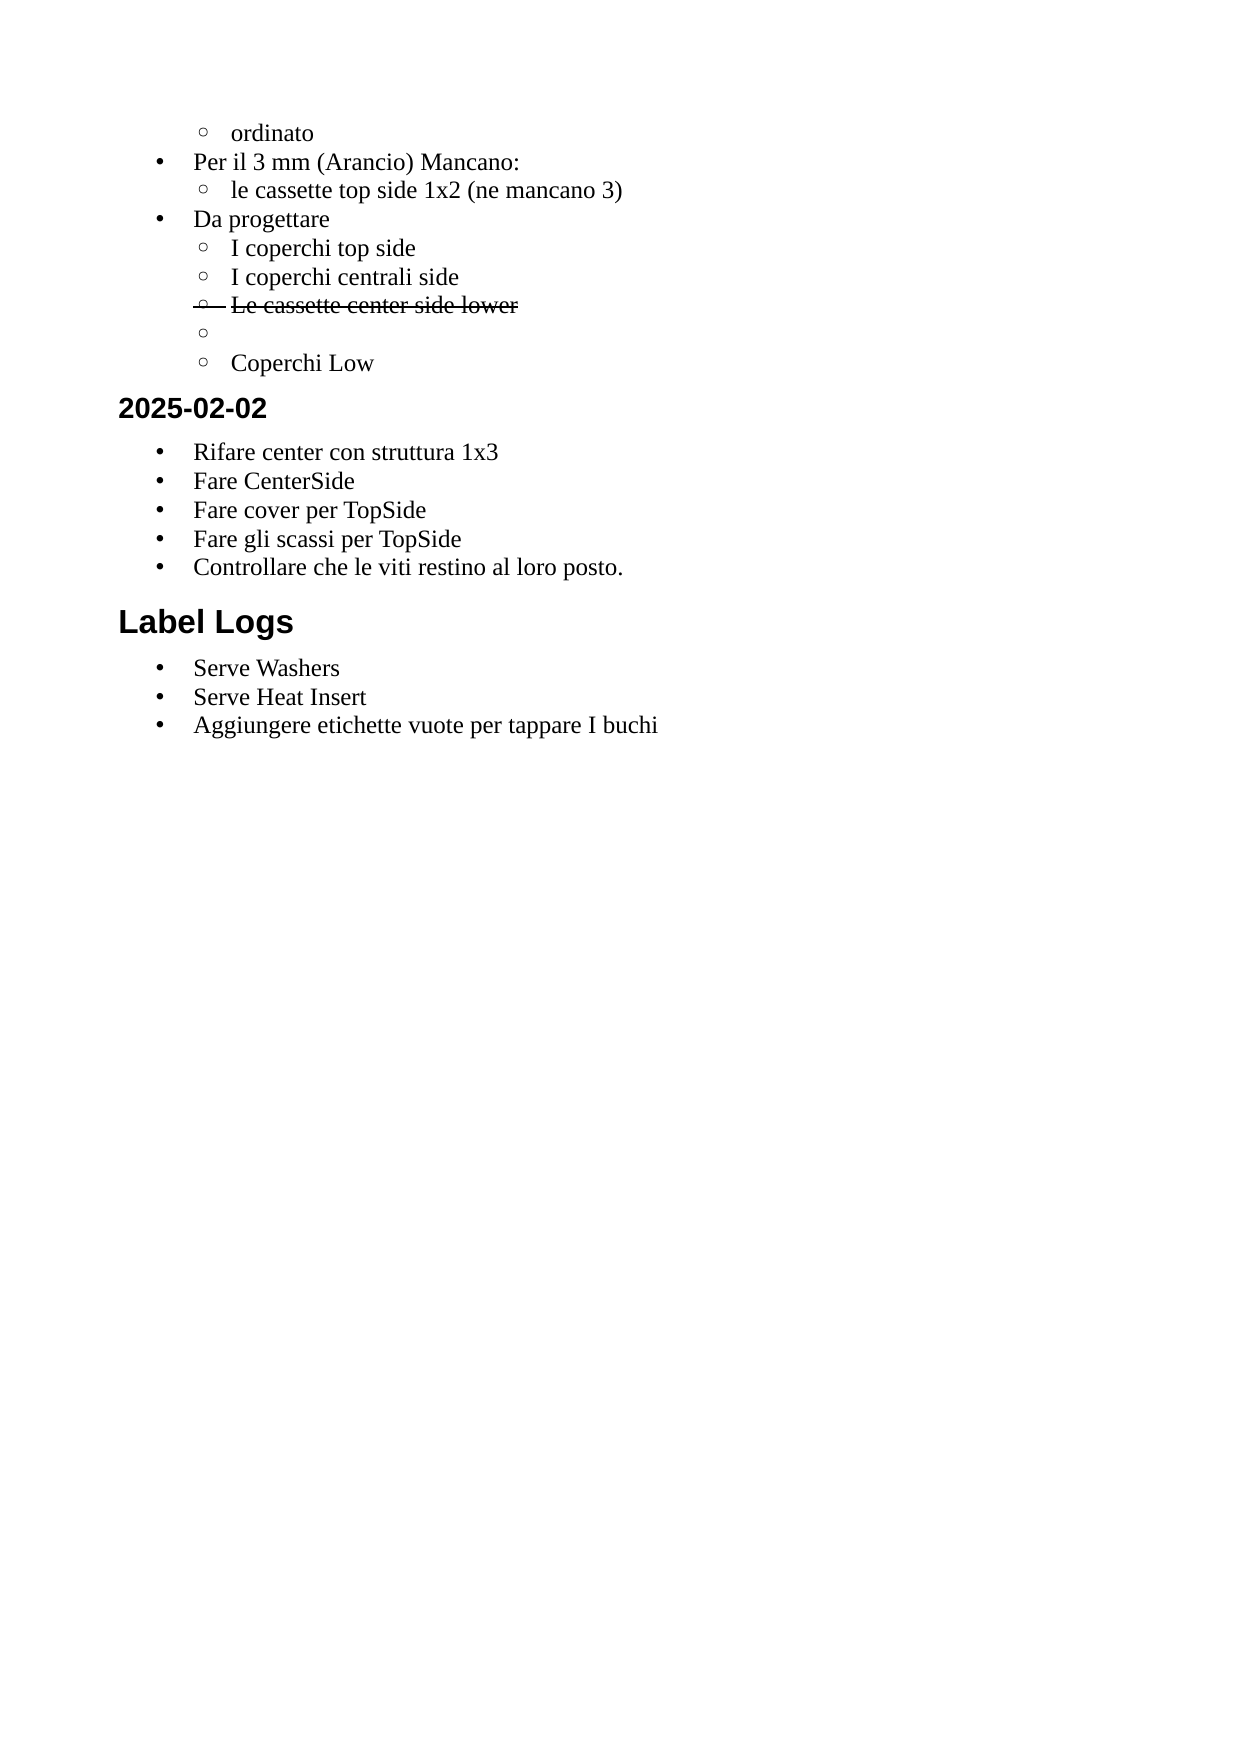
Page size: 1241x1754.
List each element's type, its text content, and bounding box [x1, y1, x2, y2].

list Le cassette center side lower [193, 291, 1122, 319]
list Aggiungere etichette vuote per tappare I buchi [156, 711, 1122, 739]
list Da progettare [156, 204, 1122, 233]
list Serve Washers [156, 653, 1122, 682]
subtitle 2025-02-02 [118, 391, 1122, 425]
list Fare CenterSide [156, 466, 1122, 495]
list Rifare center con struttura 1x3 [156, 437, 1122, 466]
list ordinato [193, 118, 1122, 147]
list Coperchi Low [193, 348, 1122, 377]
list le cassette top side 1x2 (ne mancano 3) [193, 176, 1122, 204]
list I coperchi top side [193, 233, 1122, 262]
list Serve Heat Insert [156, 682, 1122, 711]
list Per il 3 mm (Arancio) Mancano: [156, 147, 1122, 176]
list Controllare che le viti restino al loro posto. [156, 552, 1122, 581]
list I coperchi centrali side [193, 262, 1122, 291]
list Fare cover per TopSide [156, 495, 1122, 524]
list Fare gli scassi per TopSide [156, 524, 1122, 552]
subtitle Label Logs [118, 602, 1122, 641]
